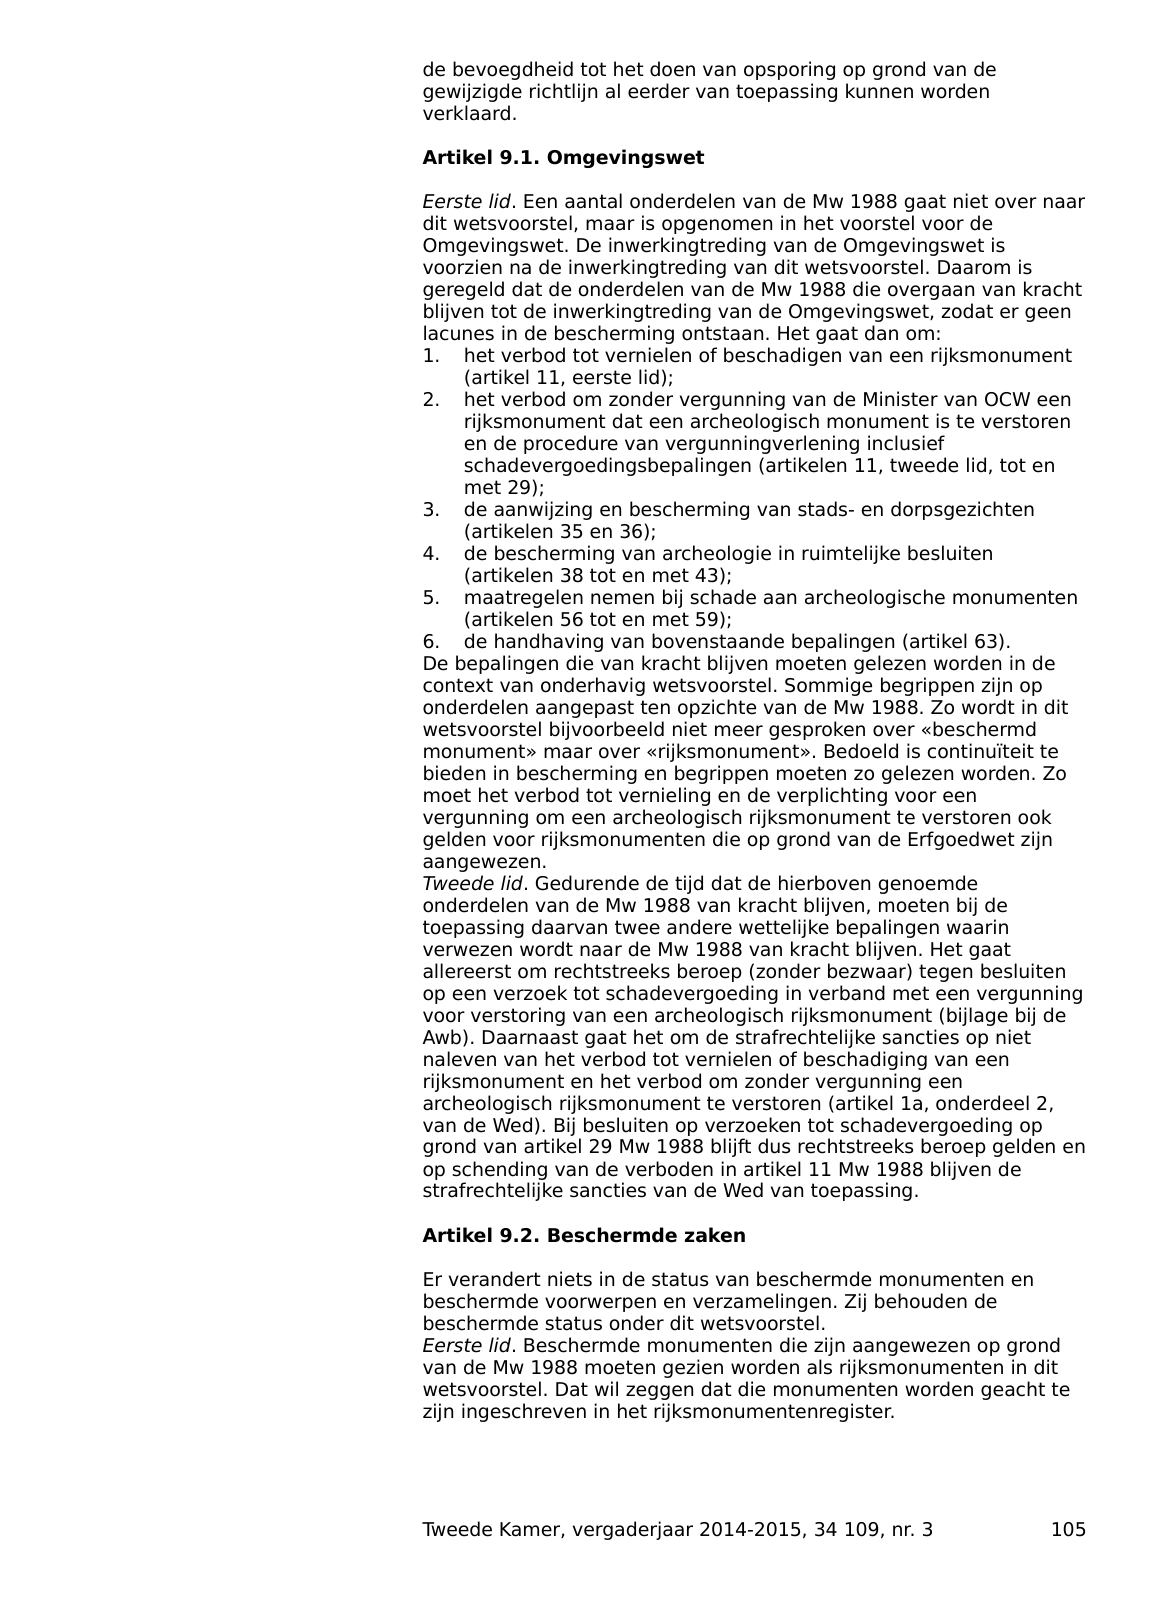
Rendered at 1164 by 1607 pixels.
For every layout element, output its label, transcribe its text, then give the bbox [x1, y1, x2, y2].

text 4. de bescherming van archeologie in ruimtelijke besluiten (artikelen 38 tot en met 43); [422, 543, 1087, 587]
text 1. het verbod tot vernielen of beschadigen van een rijksmonument (artikel 11, eerste lid); [422, 345, 1087, 389]
text De bepalingen die van kracht blijven moeten gelezen worden in de context van onderhavig wetsvoorstel. Sommige begrippen zijn op onderdelen aangepast ten opzichte van de Mw 1988. Zo wordt in dit wetsvoorstel bijvoorbeeld niet meer gesproken over «beschermd monument» maar over «rijksmonument». Bedoeld is continuïteit te bieden in bescherming en begrippen moeten zo gelezen worden. Zo moet het verbod tot vernieling en de verplichting voor een vergunning om een archeologisch rijksmonument te verstoren ook gelden voor rijksmonumenten die op grond van de Erfgoedwet zijn aangewezen. [422, 653, 1087, 873]
text 2. het verbod om zonder vergunning van de Minister van OCW een rijksmonument dat een archeologisch monument is te verstoren en de procedure van vergunningverlening inclusief schadevergoedingsbepalingen (artikelen 11, tweede lid, tot en met 29); [422, 389, 1087, 499]
text Eerste lid. Beschermde monumenten die zijn aangewezen op grond van de Mw 1988 moeten gezien worden als rijksmonumenten in dit wetsvoorstel. Dat wil zeggen dat die monumenten worden geacht te zijn ingeschreven in het rijksmonumentenregister. [422, 1335, 1087, 1423]
text 5. maatregelen nemen bij schade aan archeologische monumenten (artikelen 56 tot en met 59); [422, 587, 1087, 631]
text 6. de handhaving van bovenstaande bepalingen (artikel 63). [422, 631, 1087, 653]
text Tweede lid. Gedurende de tijd dat de hierboven genoemde onderdelen van de Mw 1988 van kracht blijven, moeten bij de toepassing daarvan twee andere wettelijke bepalingen waarin verwezen wordt naar de Mw 1988 van kracht blijven. Het gaat allereerst om rechtstreeks beroep (zonder bezwaar) tegen besluiten op een verzoek tot schadevergoeding in verband met een vergunning voor verstoring van een archeologisch rijksmonument (bijlage bij de Awb). Daarnaast gaat het om de strafrechtelijke sancties op niet naleven van het verbod tot vernielen of beschadiging van een rijksmonument en het verbod om zonder vergunning een archeologisch rijksmonument te verstoren (artikel 1a, onderdeel 2, van de Wed). Bij besluiten op verzoeken tot schadevergoeding op grond van artikel 29 Mw 1988 blijft dus rechtstreeks beroep gelden en op schending van de verboden in artikel 11 Mw 1988 blijven de strafrechtelijke sancties van de Wed van toepassing. [422, 873, 1087, 1202]
text de bevoegdheid tot het doen van opsporing op grond van de gewijzigde richtlijn al eerder van toepassing kunnen worden verklaard. [422, 59, 1087, 125]
subtitle Artikel 9.2. Beschermde zaken [422, 1224, 1087, 1247]
subtitle Artikel 9.1. Omgevingswet [422, 147, 1087, 169]
text 3. de aanwijzing en bescherming van stads- en dorpsgezichten (artikelen 35 en 36); [422, 499, 1087, 543]
text Er verandert niets in de status van beschermde monumenten en beschermde voorwerpen en verzamelingen. Zij behouden de beschermde status onder dit wetsvoorstel. [422, 1269, 1087, 1335]
text Eerste lid. Een aantal onderdelen van de Mw 1988 gaat niet over naar dit wetsvoorstel, maar is opgenomen in het voorstel voor de Omgevingswet. De inwerkingtreding van de Omgevingswet is voorzien na de inwerkingtreding van dit wetsvoorstel. Daarom is geregeld dat de onderdelen van de Mw 1988 die overgaan van kracht blijven tot de inwerkingtreding van de Omgevingswet, zodat er geen lacunes in de bescherming ontstaan. Het gaat dan om: [422, 191, 1087, 345]
